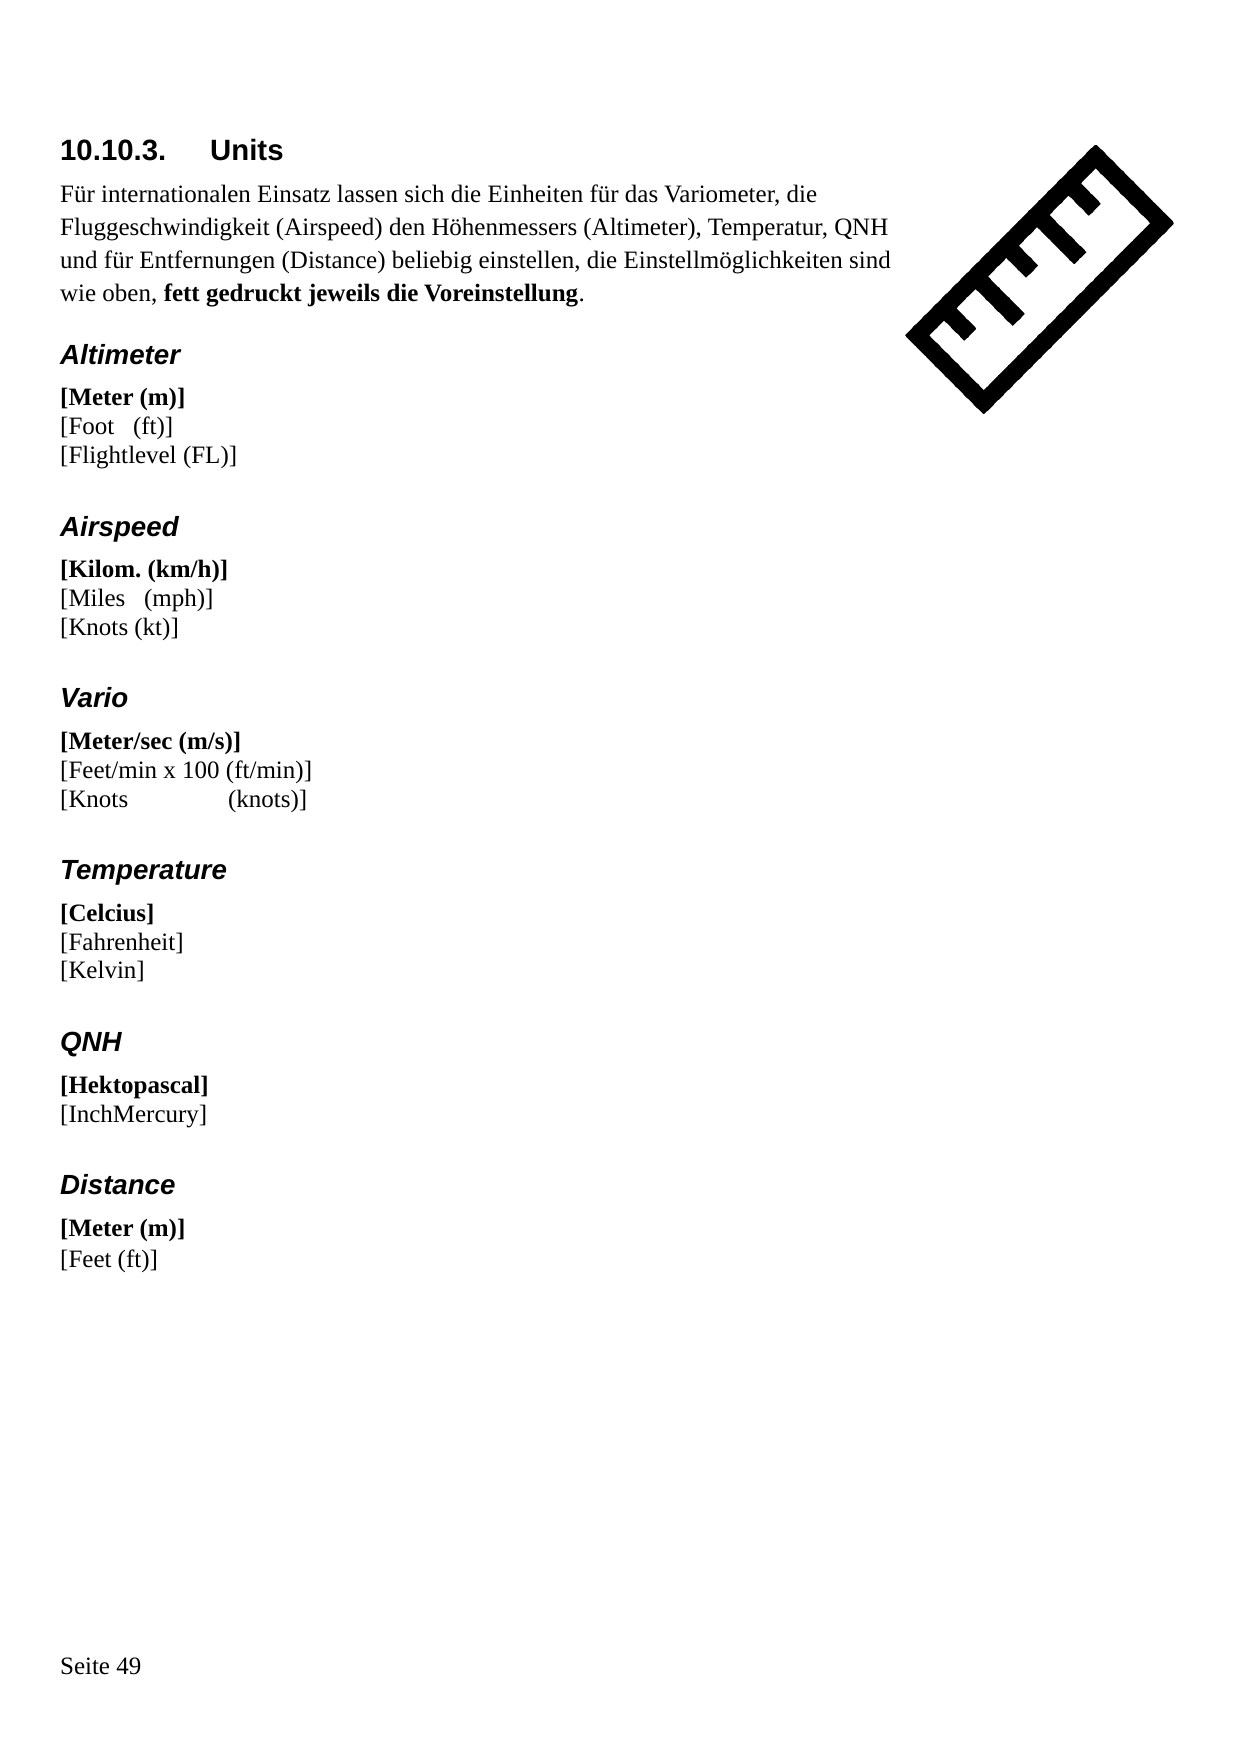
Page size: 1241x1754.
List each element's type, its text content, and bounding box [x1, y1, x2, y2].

subtitle Airspeed [60, 510, 1207, 542]
text Für internationalen Einsatz lassen sich die Einheiten für das Variometer, die Fluggeschwindigkeit (Airspeed) den Höhenmessers (Altimeter), Temperatur, QNH und für Entfernungen (Distance) beliebig einstellen, die Einstellmöglichkeiten sind wie oben, fett gedruckt jeweils die Voreinstellung. [60, 179, 899, 307]
subtitle Temperature [60, 854, 1207, 886]
text [Meter/sec (m/s)] [60, 726, 1207, 755]
subtitle Units [60, 133, 1207, 419]
text [Fahrenheit] [60, 927, 1207, 956]
picture [905, 145, 1174, 414]
text [1179, 382, 1207, 411]
text [Miles (mph)] [60, 583, 1207, 612]
text [Feet/min x 100 (ft/min)] [60, 755, 1207, 784]
text [Kilom. (km/h)] [60, 554, 1207, 583]
text [Knots (kt)] [60, 612, 1207, 641]
text [Foot (ft)] [60, 411, 1207, 440]
text [Meter (m)] [60, 382, 899, 411]
text [Kelvin] [60, 956, 1207, 984]
subtitle Distance [60, 1169, 1207, 1201]
text [Feet (ft)] [60, 1244, 1207, 1273]
text [Hektopascal] [60, 1070, 1207, 1099]
text [Celcius] [60, 898, 1207, 927]
subtitle Altimeter [60, 338, 899, 370]
text [Meter (m)] [60, 1213, 1207, 1242]
text [InchMercury] [60, 1099, 1207, 1127]
text [Flightlevel (FL)] [60, 440, 1207, 469]
subtitle Vario [60, 682, 1207, 714]
text [Knots (knots)] [60, 784, 1207, 812]
subtitle [1179, 338, 1207, 370]
subtitle QNH [60, 1026, 1207, 1057]
